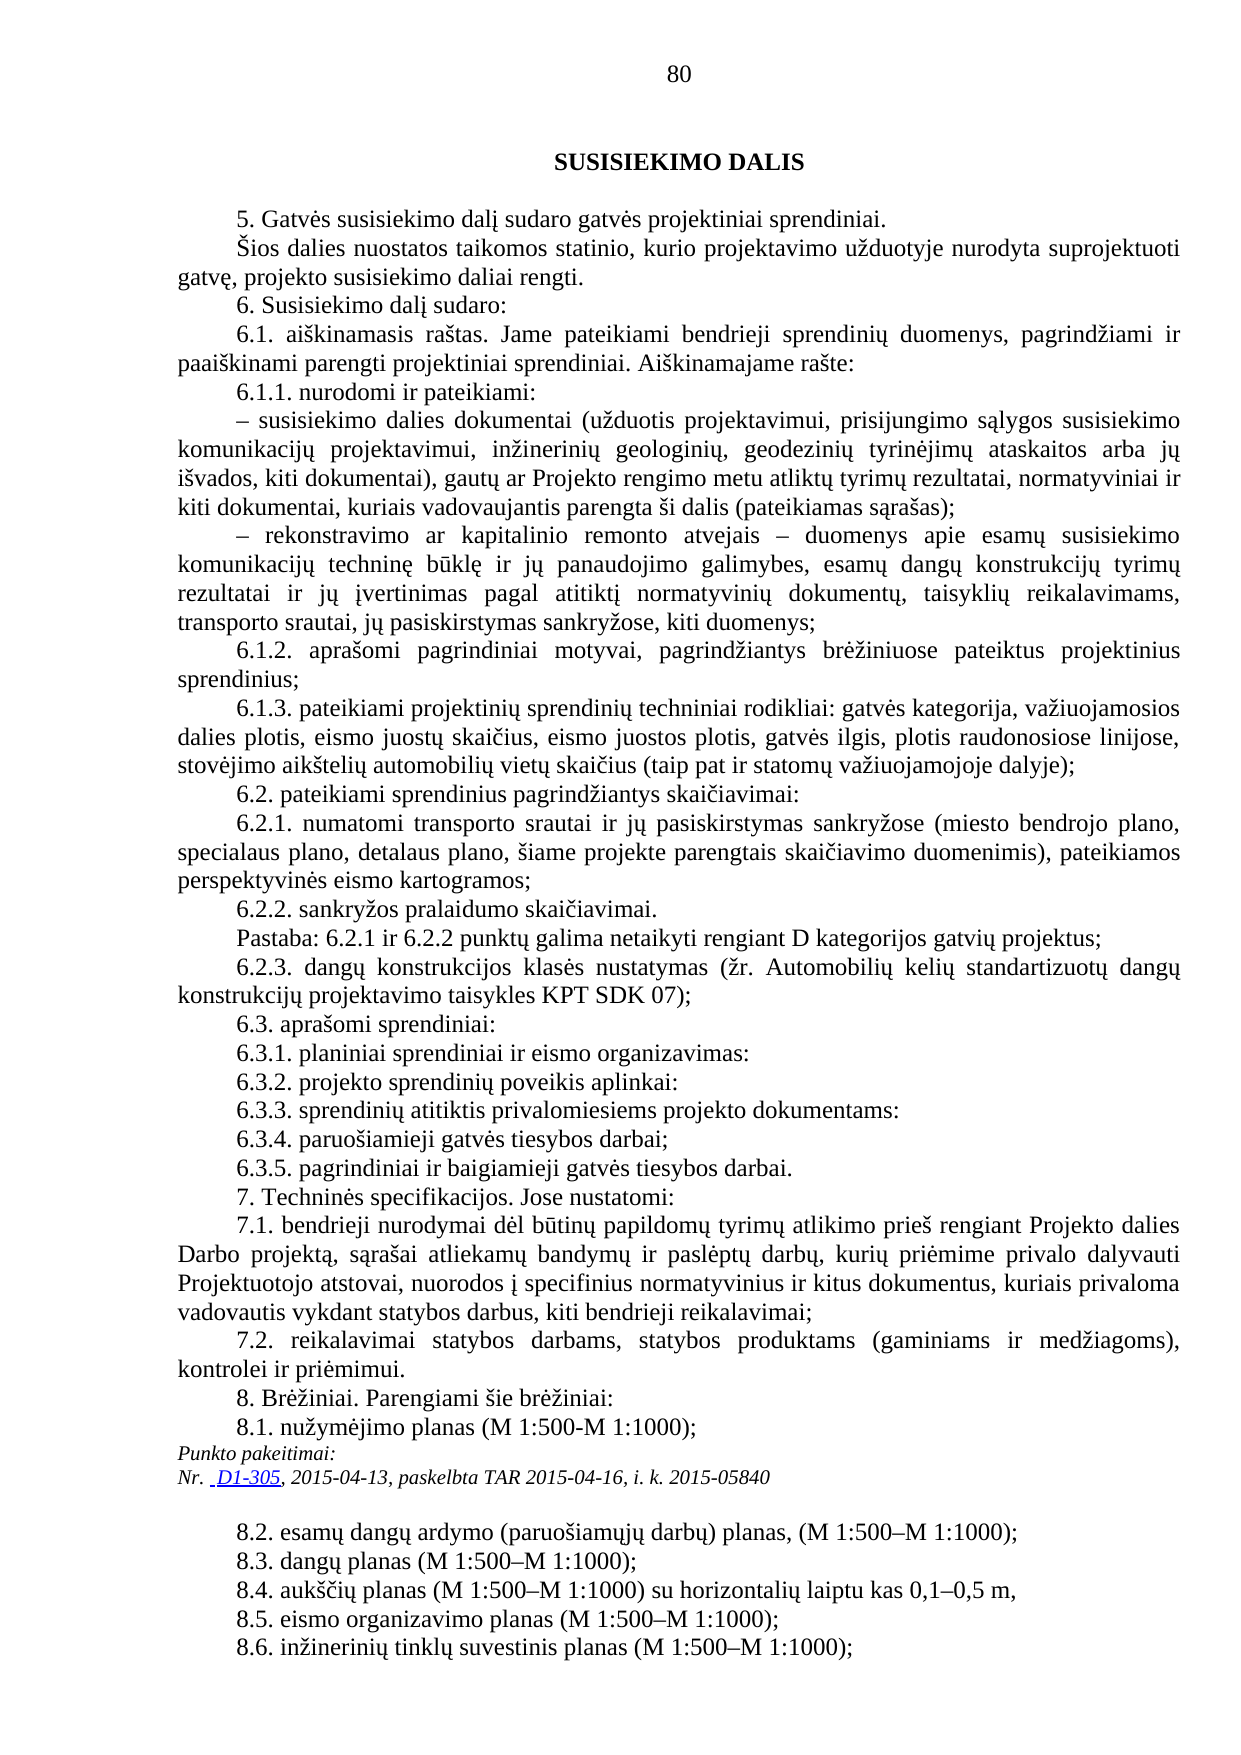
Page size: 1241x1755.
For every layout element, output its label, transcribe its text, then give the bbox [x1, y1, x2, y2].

text 6.2.2. sankryžos pralaidumo skaičiavimai. [177, 894, 1181, 923]
text 6.3.2. projekto sprendinių poveikis aplinkai: [177, 1067, 1181, 1096]
text 8.6. inžinerinių tinklų suvestinis planas (M 1:500–M 1:1000); [177, 1632, 1181, 1661]
text 8. Brėžiniai. Parengiami šie brėžiniai: [177, 1383, 1181, 1412]
text 6.3.5. pagrindiniai ir baigiamieji gatvės tiesybos darbai. [177, 1153, 1181, 1182]
text Šios dalies nuostatos taikomos statinio, kurio projektavimo užduotyje nurodyta suprojektuoti gatvę, projekto susisiekimo daliai rengti. [177, 233, 1181, 291]
text 6.3. aprašomi sprendiniai: [177, 1009, 1181, 1038]
text 6.3.1. planiniai sprendiniai ir eismo organizavimas: [177, 1038, 1181, 1067]
text 7. Techninės specifikacijos. Jose nustatomi: [177, 1182, 1181, 1211]
text 6.1.3. pateikiami projektinių sprendinių techniniai rodikliai: gatvės kategorija, važiuojamosios dalies plotis, eismo juostų skaičius, eismo juostos plotis, gatvės ilgis, plotis raudonosiose linijose, stovėjimo aikštelių automobilių vietų skaičius (taip pat ir statomų važiuojamojoje dalyje); [177, 693, 1181, 779]
text 7.2. reikalavimai statybos darbams, statybos produktams (gaminiams ir medžiagoms), kontrolei ir priėmimui. [177, 1326, 1181, 1383]
text 8.1. nužymėjimo planas (M 1:500-M 1:1000); [177, 1412, 1181, 1441]
text 6.3.4. paruošiamieji gatvės tiesybos darbai; [177, 1124, 1181, 1153]
text 6.3.3. sprendinių atitiktis privalomiesiems projekto dokumentams: [177, 1096, 1181, 1124]
text 8.2. esamų dangų ardymo (paruošiamųjų darbų) planas, (M 1:500–M 1:1000); [177, 1517, 1181, 1546]
text 6.2.1. numatomi transporto srautai ir jų pasiskirstymas sankryžose (miesto bendrojo plano, specialaus plano, detalaus plano, šiame projekte parengtais skaičiavimo duomenimis), pateikiamos perspektyvinės eismo kartogramos; [177, 808, 1181, 894]
text Pastaba: 6.2.1 ir 6.2.2 punktų galima netaikyti rengiant D kategorijos gatvių projektus; [177, 923, 1181, 952]
text 8.4. aukščių planas (M 1:500–M 1:1000) su horizontalių laiptu kas 0,1–0,5 m, [177, 1575, 1181, 1604]
text SUSISIEKIMO DALIS [177, 147, 1181, 176]
text Punkto pakeitimai: [177, 1441, 1181, 1465]
text 7.1. bendrieji nurodymai dėl būtinų papildomų tyrimų atlikimo prieš rengiant Projekto dalies Darbo projektą, sąrašai atliekamų bandymų ir paslėptų darbų, kurių priėmime privalo dalyvauti Projektuotojo atstovai, nuorodos į specifinius normatyvinius ir kitus dokumentus, kuriais privaloma vadovautis vykdant statybos darbus, kiti bendrieji reikalavimai; [177, 1211, 1181, 1326]
text 6.2.3. dangų konstrukcijos klasės nustatymas (žr. Automobilių kelių standartizuotų dangų konstrukcijų projektavimo taisykles KPT SDK 07); [177, 952, 1181, 1009]
text 5. Gatvės susisiekimo dalį sudaro gatvės projektiniai sprendiniai. [177, 204, 1181, 233]
text 8.5. eismo organizavimo planas (M 1:500–M 1:1000); [177, 1604, 1181, 1632]
text 6. Susisiekimo dalį sudaro: [177, 291, 1181, 319]
text 6.1. aiškinamasis raštas. Jame pateikiami bendrieji sprendinių duomenys, pagrindžiami ir paaiškinami parengti projektiniai sprendiniai. Aiškinamajame rašte: [177, 319, 1181, 377]
text 6.1.2. aprašomi pagrindiniai motyvai, pagrindžiantys brėžiniuose pateiktus projektinius sprendinius; [177, 636, 1181, 693]
text – susisiekimo dalies dokumentai (užduotis projektavimui, prisijungimo sąlygos susisiekimo komunikacijų projektavimui, inžinerinių geologinių, geodezinių tyrinėjimų ataskaitos arba jų išvados, kiti dokumentai), gautų ar Projekto rengimo metu atliktų tyrimų rezultatai, normatyviniai ir kiti dokumentai, kuriais vadovaujantis parengta ši dalis (pateikiamas sąrašas); [177, 406, 1181, 521]
text – rekonstravimo ar kapitalinio remonto atvejais – duomenys apie esamų susisiekimo komunikacijų techninę būklę ir jų panaudojimo galimybes, esamų dangų konstrukcijų tyrimų rezultatai ir jų įvertinimas pagal atitiktį normatyvinių dokumentų, taisyklių reikalavimams, transporto srautai, jų pasiskirstymas sankryžose, kiti duomenys; [177, 521, 1181, 636]
text 6.2. pateikiami sprendinius pagrindžiantys skaičiavimai: [177, 779, 1181, 808]
text 6.1.1. nurodomi ir pateikiami: [177, 377, 1181, 406]
text Nr. D1-305, 2015-04-13, paskelbta TAR 2015-04-16, i. k. 2015-05840 [177, 1465, 1181, 1489]
text 8.3. dangų planas (M 1:500–M 1:1000); [177, 1546, 1181, 1575]
